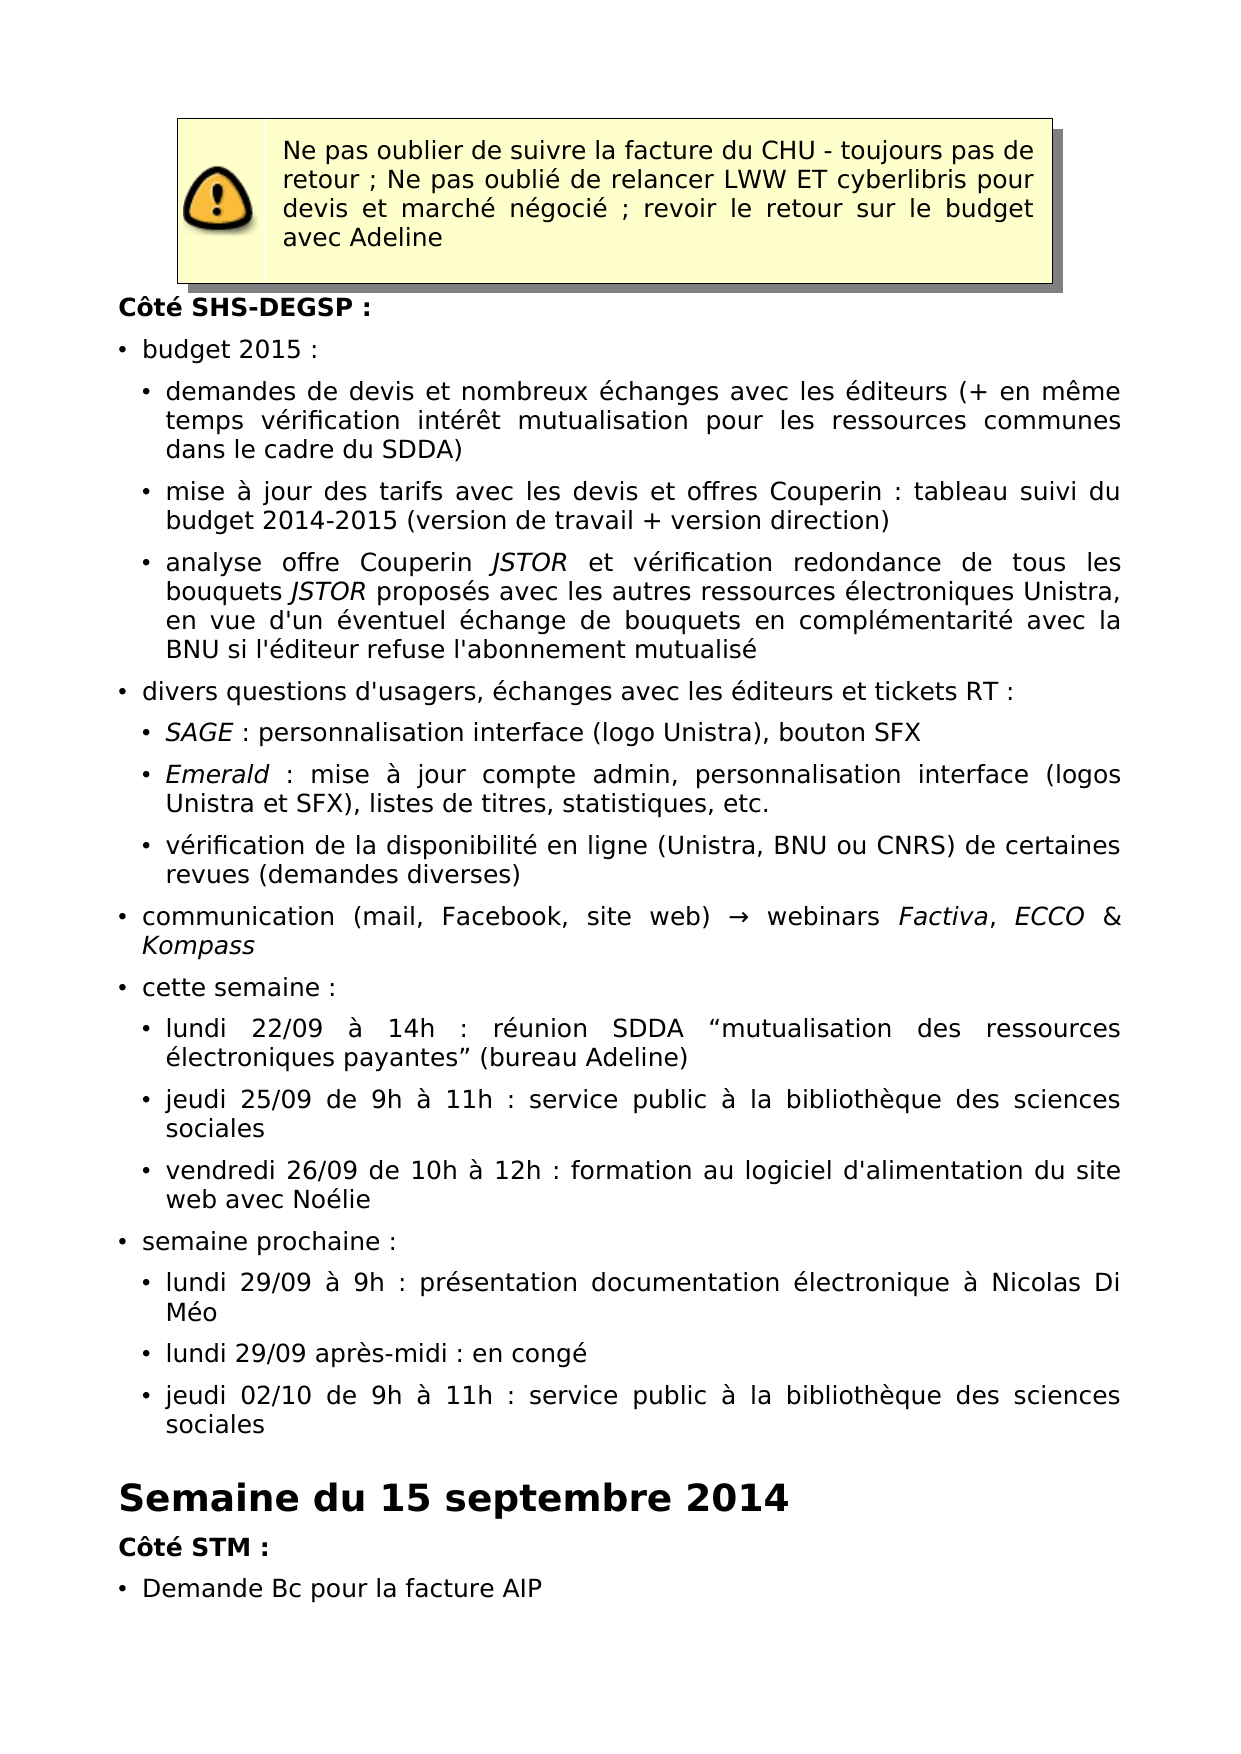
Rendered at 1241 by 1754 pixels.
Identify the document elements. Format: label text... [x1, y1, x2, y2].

text Côté SHS-DEGSP : [118, 293, 1122, 323]
table_header Ne pas oublier de suivre la facture du CHU - toujours pas de retour ; Ne pas oublié de relancer LWW ET cyberlibris pour devis et marché négocié ; revoir le retour sur le budget avec Adeline [265, 119, 1052, 283]
list jeudi 25/09 de 9h à 11h : service public à la bibliothèque des sciences sociales [142, 1085, 1122, 1143]
list lundi 22/09 à 14h : réunion SDDA “mutualisation des ressources électroniques payantes” (bureau Adeline) [142, 1014, 1122, 1073]
list Demande Bc pour la facture AIP [118, 1575, 1122, 1604]
list semaine prochaine : [118, 1227, 1122, 1256]
list analyse offre Couperin JSTOR et vérification redondance de tous les bouquets JSTOR proposés avec les autres ressources électroniques Unistra, en vue d'un éventuel échange de bouquets en complémentarité avec la BNU si l'éditeur refuse l'abonnement mutualisé [142, 548, 1122, 664]
list cette semaine : [118, 973, 1122, 1002]
list budget 2015 : [118, 335, 1122, 364]
list divers questions d'usagers, échanges avec les éditeurs et tickets RT : [118, 677, 1122, 706]
list Emerald : mise à jour compte admin, personnalisation interface (logos Unistra et SFX), listes de titres, statistiques, etc. [142, 760, 1122, 818]
list vérification de la disponibilité en ligne (Unistra, BNU ou CNRS) de certaines revues (demandes diverses) [142, 831, 1122, 889]
list demandes de devis et nombreux échanges avec les éditeurs (+ en même temps vérification intérêt mutualisation pour les ressources communes dans le cadre du SDDA) [142, 377, 1122, 464]
list lundi 29/09 à 9h : présentation documentation électronique à Nicolas Di Méo [142, 1268, 1122, 1327]
table_header [178, 119, 264, 283]
list jeudi 02/10 de 9h à 11h : service public à la bibliothèque des sciences sociales [142, 1381, 1122, 1439]
list vendredi 26/09 de 10h à 12h : formation au logiciel d'alimentation du site web avec Noélie [142, 1156, 1122, 1214]
text Côté STM : [118, 1533, 1122, 1562]
list lundi 29/09 après-midi : en congé [142, 1339, 1122, 1368]
subtitle Semaine du 15 septembre 2014 [118, 1477, 1122, 1521]
picture [183, 163, 259, 238]
list SAGE : personnalisation interface (logo Unistra), bouton SFX [142, 718, 1122, 748]
list mise à jour des tarifs avec les devis et offres Couperin : tableau suivi du budget 2014-2015 (version de travail + version direction) [142, 477, 1122, 535]
list communication (mail, Facebook, site web) → webinars Factiva, ECCO & Kompass [118, 902, 1122, 960]
